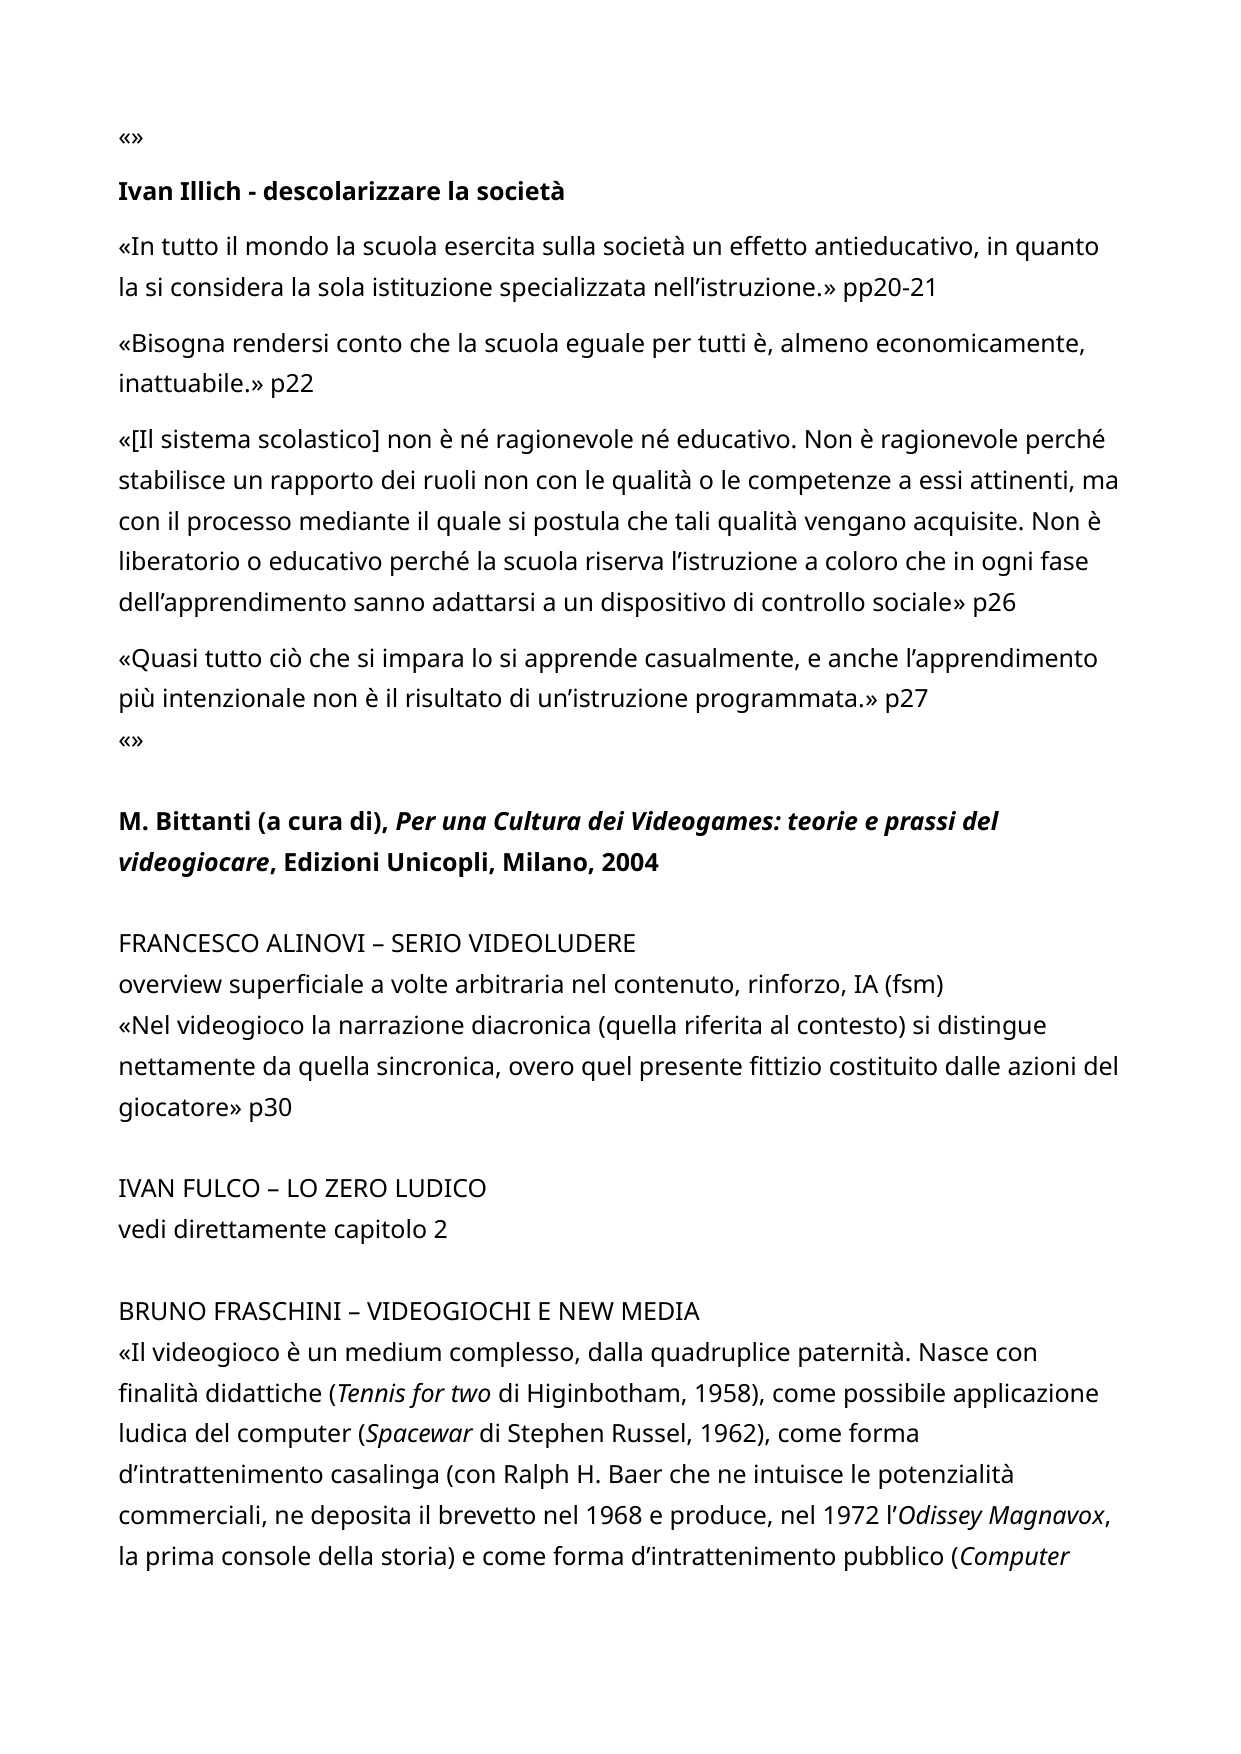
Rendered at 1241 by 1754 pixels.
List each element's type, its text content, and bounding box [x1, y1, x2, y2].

text M. Bittanti (a cura di), Per una Cultura dei Videogames: teorie e prassi del videogiocare, Edizioni Unicopli, Milano, 2004 [118, 803, 1122, 878]
text BRUNO FRASCHINI – VIDEOGIOCHI E NEW MEDIA [118, 1293, 1122, 1328]
text «[Il sistema scolastico] non è né ragionevole né educativo. Non è ragionevole perché stabilisce un rapporto dei ruoli non con le qualità o le competenze a essi attinenti, ma con il processo mediante il quale si postula che tali qualità vengano acquisite. Non è liberatorio o educativo perché la scuola riserva l’istruzione a coloro che in ogni fase dell’apprendimento sanno adattarsi a un dispositivo di controllo sociale» p26 [118, 421, 1122, 619]
text «In tutto il mondo la scuola esercita sulla società un effetto antieducativo, in quanto la si considera la sola istituzione specializzata nell’istruzione.» pp20-21 [118, 229, 1122, 304]
text IVAN FULCO – LO ZERO LUDICO [118, 1171, 1122, 1205]
text vedi direttamente capitolo 2 [118, 1212, 1122, 1246]
text «Quasi tutto ciò che si impara lo si apprende casualmente, e anche l’apprendimento più intenzionale non è il risultato di un’istruzione programmata.» p27 [118, 640, 1122, 715]
text «» [118, 118, 1122, 152]
text «» [118, 722, 1122, 756]
text FRANCESCO ALINOVI – SERIO VIDEOLUDERE [118, 926, 1122, 960]
text Ivan Illich - descolarizzare la società [118, 173, 1122, 208]
text «Nel videogioco la narrazione diacronica (quella riferita al contesto) si distingue nettamente da quella sincronica, overo quel presente fittizio costituito dalle azioni del giocatore» p30 [118, 1008, 1122, 1123]
text overview superficiale a volte arbitraria nel contenuto, rinforzo, IA (fsm) [118, 967, 1122, 1001]
text «Bisogna rendersi conto che la scuola eguale per tutti è, almeno economicamente, inattuabile.» p22 [118, 325, 1122, 400]
text «Il videogioco è un medium complesso, dalla quadruplice paternità. Nasce con finalità didattiche (Tennis for two di Higinbotham, 1958), come possibile applicazione ludica del computer (Spacewar di Stephen Russel, 1962), come forma d’intrattenimento casalinga (con Ralph H. Baer che ne intuisce le potenzialità commerciali, ne deposita il brevetto nel 1968 e produce, nel 1972 l’Odissey Magnavox, la prima console della storia) e come forma d’intrattenimento pubblico (Computer [118, 1334, 1122, 1573]
